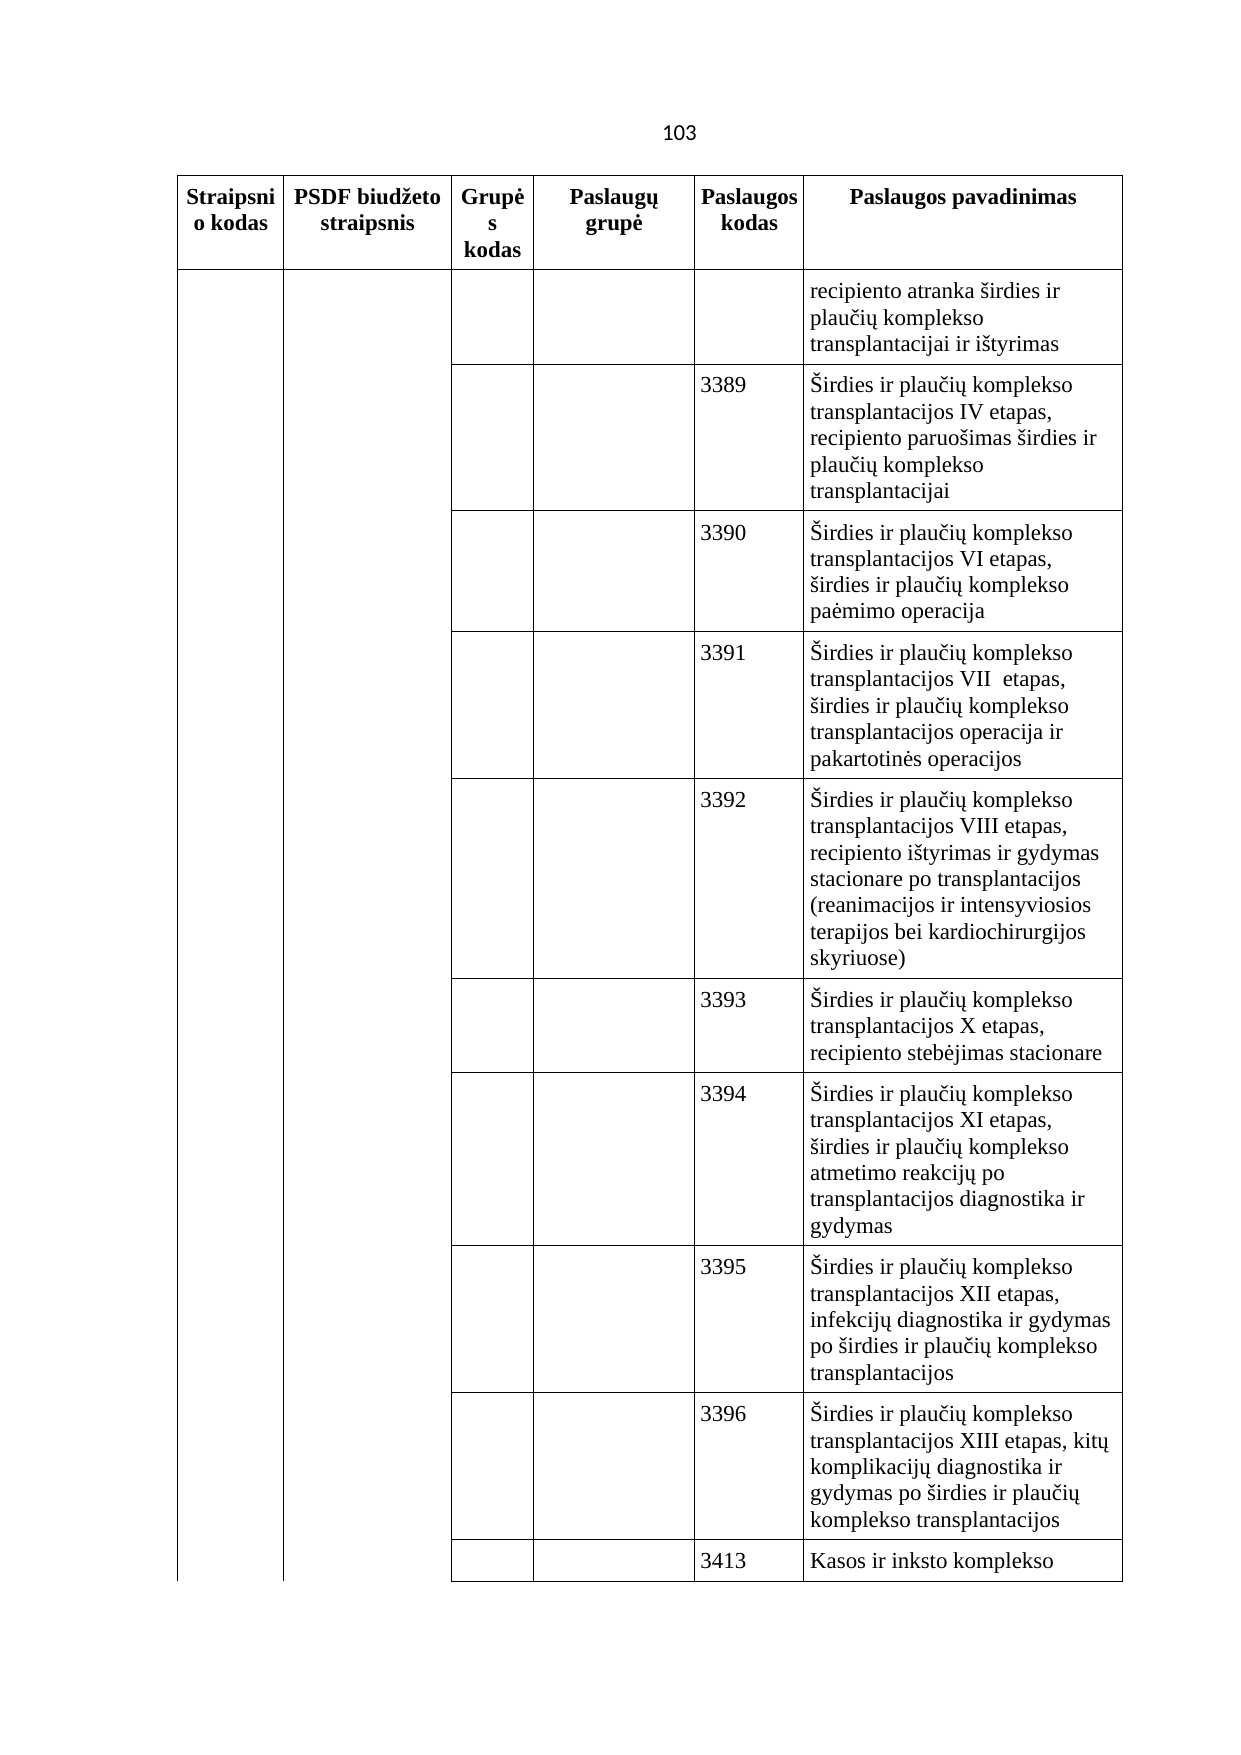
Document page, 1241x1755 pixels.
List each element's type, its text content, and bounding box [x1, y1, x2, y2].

table_cell [178, 270, 283, 363]
table_cell [178, 631, 283, 778]
table_cell Širdies ir plaučių komplekso transplantacijos XI etapas, širdies ir plaučių komplekso atmetimo reakcijų po transplantacijos diagnostika ir gydymas [804, 1073, 1122, 1245]
table_header PSDF biudžeto straipsnis [284, 176, 451, 269]
table_header Paslaugos pavadinimas [804, 176, 1122, 269]
table_cell 3392 [695, 779, 803, 978]
table_cell Širdies ir plaučių komplekso transplantacijos VII etapas, širdies ir plaučių komplekso transplantacijos operacija ir pakartotinės operacijos [804, 632, 1122, 778]
table_cell [534, 779, 694, 978]
table_cell Širdies ir plaučių komplekso transplantacijos XII etapas, infekcijų diagnostika ir gydymas po širdies ir plaučių komplekso transplantacijos [804, 1246, 1122, 1392]
table_cell [178, 364, 283, 510]
table_cell [452, 1393, 533, 1539]
table_cell [452, 365, 533, 510]
table_cell [452, 511, 533, 631]
table_header Paslaugų grupė [534, 176, 694, 269]
table_cell [284, 364, 451, 510]
table_cell [284, 1245, 451, 1392]
table_cell [452, 632, 533, 778]
table_cell [452, 270, 533, 363]
table_header Paslaugos kodas [695, 176, 803, 269]
table_cell [534, 1246, 694, 1392]
table_cell Kasos ir inksto komplekso [804, 1540, 1122, 1581]
table_cell [534, 511, 694, 631]
table_cell 3391 [695, 632, 803, 778]
table_cell [284, 510, 451, 631]
table_cell [452, 979, 533, 1072]
table_cell [178, 1539, 283, 1581]
table_cell [452, 1540, 533, 1581]
table_cell [534, 1540, 694, 1581]
table_cell [178, 1072, 283, 1245]
table_cell Širdies ir plaučių komplekso transplantacijos IV etapas, recipiento paruošimas širdies ir plaučių komplekso transplantacijai [804, 365, 1122, 510]
table_cell [284, 978, 451, 1072]
table_cell Širdies ir plaučių komplekso transplantacijos VIII etapas, recipiento ištyrimas ir gydymas stacionare po transplantacijos (reanimacijos ir intensyviosios terapijos bei kardiochirurgijos skyriuose) [804, 779, 1122, 978]
table_cell 3390 [695, 511, 803, 631]
table_cell [284, 631, 451, 778]
table_cell Širdies ir plaučių komplekso transplantacijos XIII etapas, kitų komplikacijų diagnostika ir gydymas po širdies ir plaučių komplekso transplantacijos [804, 1393, 1122, 1539]
table_cell 3394 [695, 1073, 803, 1245]
table_cell 3395 [695, 1246, 803, 1392]
table_cell [534, 365, 694, 510]
table_cell [452, 779, 533, 978]
table_cell Širdies ir plaučių komplekso transplantacijos VI etapas, širdies ir plaučių komplekso paėmimo operacija [804, 511, 1122, 631]
table_cell [534, 270, 694, 363]
table_cell [284, 270, 451, 363]
table_cell 3389 [695, 365, 803, 510]
table_header Straipsnio kodas [178, 176, 283, 269]
table_cell recipiento atranka širdies ir plaučių komplekso transplantacijai ir ištyrimas [804, 270, 1122, 363]
table_cell 3396 [695, 1393, 803, 1539]
table_cell 3413 [695, 1540, 803, 1581]
table_cell [284, 1072, 451, 1245]
table_cell [284, 778, 451, 978]
table_cell [178, 510, 283, 631]
table_cell Širdies ir plaučių komplekso transplantacijos X etapas, recipiento stebėjimas stacionare [804, 979, 1122, 1072]
table_cell [534, 1073, 694, 1245]
table_cell 3393 [695, 979, 803, 1072]
table_cell [284, 1539, 451, 1581]
table_cell [284, 1392, 451, 1539]
table_header Grupės kodas [452, 176, 533, 269]
table_cell [452, 1073, 533, 1245]
table_cell [178, 1245, 283, 1392]
table_cell [695, 270, 803, 363]
table_cell [178, 978, 283, 1072]
table_cell [534, 979, 694, 1072]
table_cell [452, 1246, 533, 1392]
table_cell [178, 1392, 283, 1539]
table_cell [178, 778, 283, 978]
table_cell [534, 632, 694, 778]
table_cell [534, 1393, 694, 1539]
